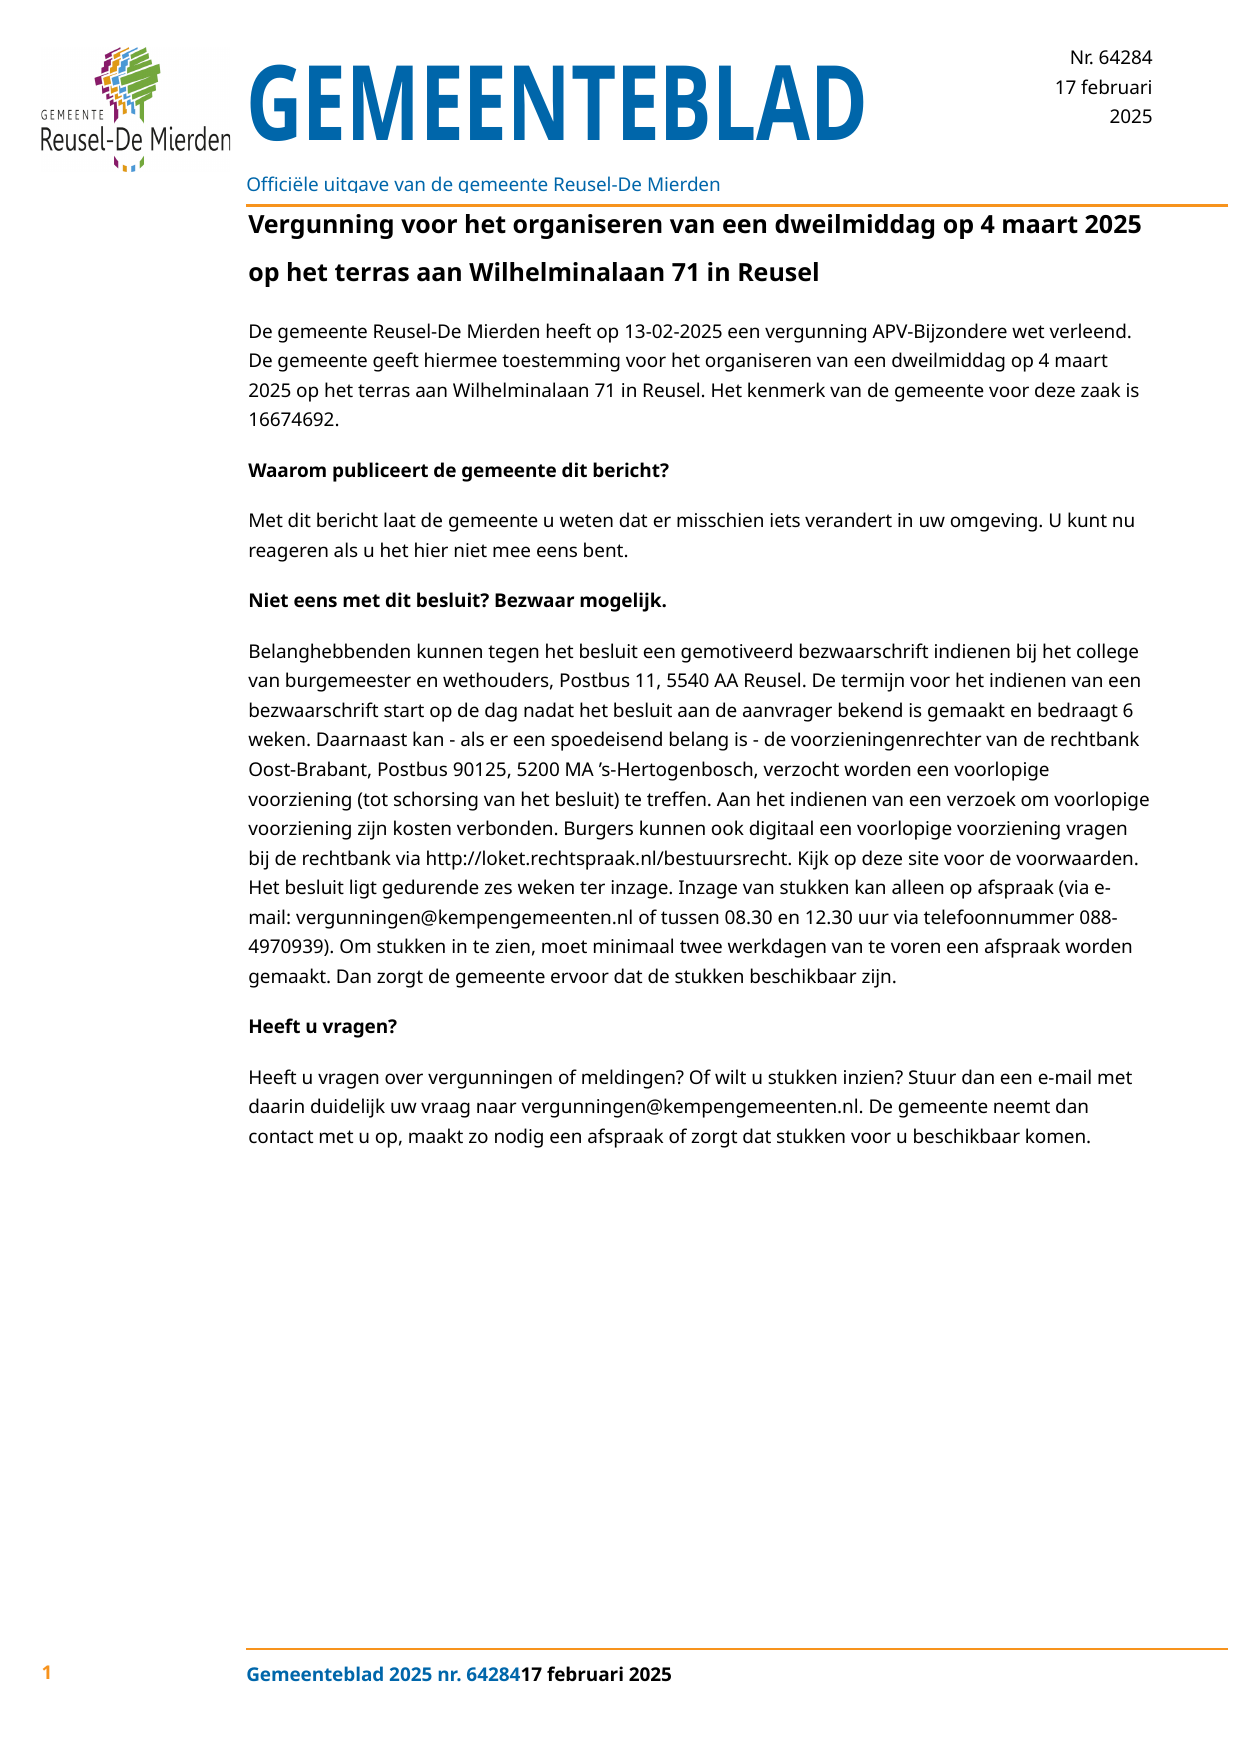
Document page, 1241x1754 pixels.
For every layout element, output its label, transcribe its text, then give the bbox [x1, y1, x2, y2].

text Belanghebbenden kunnen tegen het besluit een gemotiveerd bezwaarschrift indienen bij het college van burgemeester en wethouders, Postbus 11, 5540 AA Reusel. De termijn voor het indienen van een bezwaarschrift start op de dag nadat het besluit aan de aanvrager bekend is gemaakt en bedraagt 6 weken. Daarnaast kan - als er een spoedeisend belang is - de voorzieningenrechter van de rechtbank Oost-Brabant, Postbus 90125, 5200 MA ’s-Hertogenbosch, verzocht worden een voorlopige voorziening (tot schorsing van het besluit) te treffen. Aan het indienen van een verzoek om voorlopige voorziening zijn kosten verbonden. Burgers kunnen ook digitaal een voorlopige voorziening vragen bij de rechtbank via http://loket.rechtspraak.nl/bestuursrecht. Kijk op deze site voor de voorwaarden. Het besluit ligt gedurende zes weken ter inzage. Inzage van stukken kan alleen op afspraak (via e-mail: vergunningen@kempengemeenten.nl of tussen 08.30 en 12.30 uur via telefoonnummer 088-4970939). Om stukken in te zien, moet minimaal twee werkdagen van te voren een afspraak worden gemaakt. Dan zorgt de gemeente ervoor dat de stukken beschikbaar zijn. [248, 638, 1152, 989]
text Niet eens met dit besluit? Bezwaar mogelijk. [248, 587, 1152, 613]
text Vergunning voor het organiseren van een dweilmiddag op 4 maart 2025 op het terras aan Wilhelminalaan 71 in Reusel [248, 207, 1152, 288]
text Met dit bericht laat de gemeente u weten dat er misschien iets verandert in uw omgeving. U kunt nu reageren als u het hier niet mee eens bent. [248, 507, 1152, 563]
text Heeft u vragen over vergunningen of meldingen? Of wilt u stukken inzien? Stuur dan een e-mail met daarin duidelijk uw vraag naar vergunningen@kempengemeenten.nl. De gemeente neemt dan contact met u op, maakt zo nodig een afspraak of zorgt dat stukken voor u beschikbaar komen. [248, 1064, 1152, 1149]
text De gemeente Reusel-De Mierden heeft op 13-02-2025 een vergunning APV-Bijzondere wet verleend. De gemeente geeft hiermee toestemming voor het organiseren van een dweilmiddag op 4 maart 2025 op het terras aan Wilhelminalaan 71 in Reusel. Het kenmerk van de gemeente voor deze zaak is 16674692. [248, 318, 1152, 432]
picture [41, 47, 231, 172]
text Heeft u vragen? [248, 1014, 1152, 1039]
text Waarom publiceert de gemeente dit bericht? [248, 457, 1152, 483]
